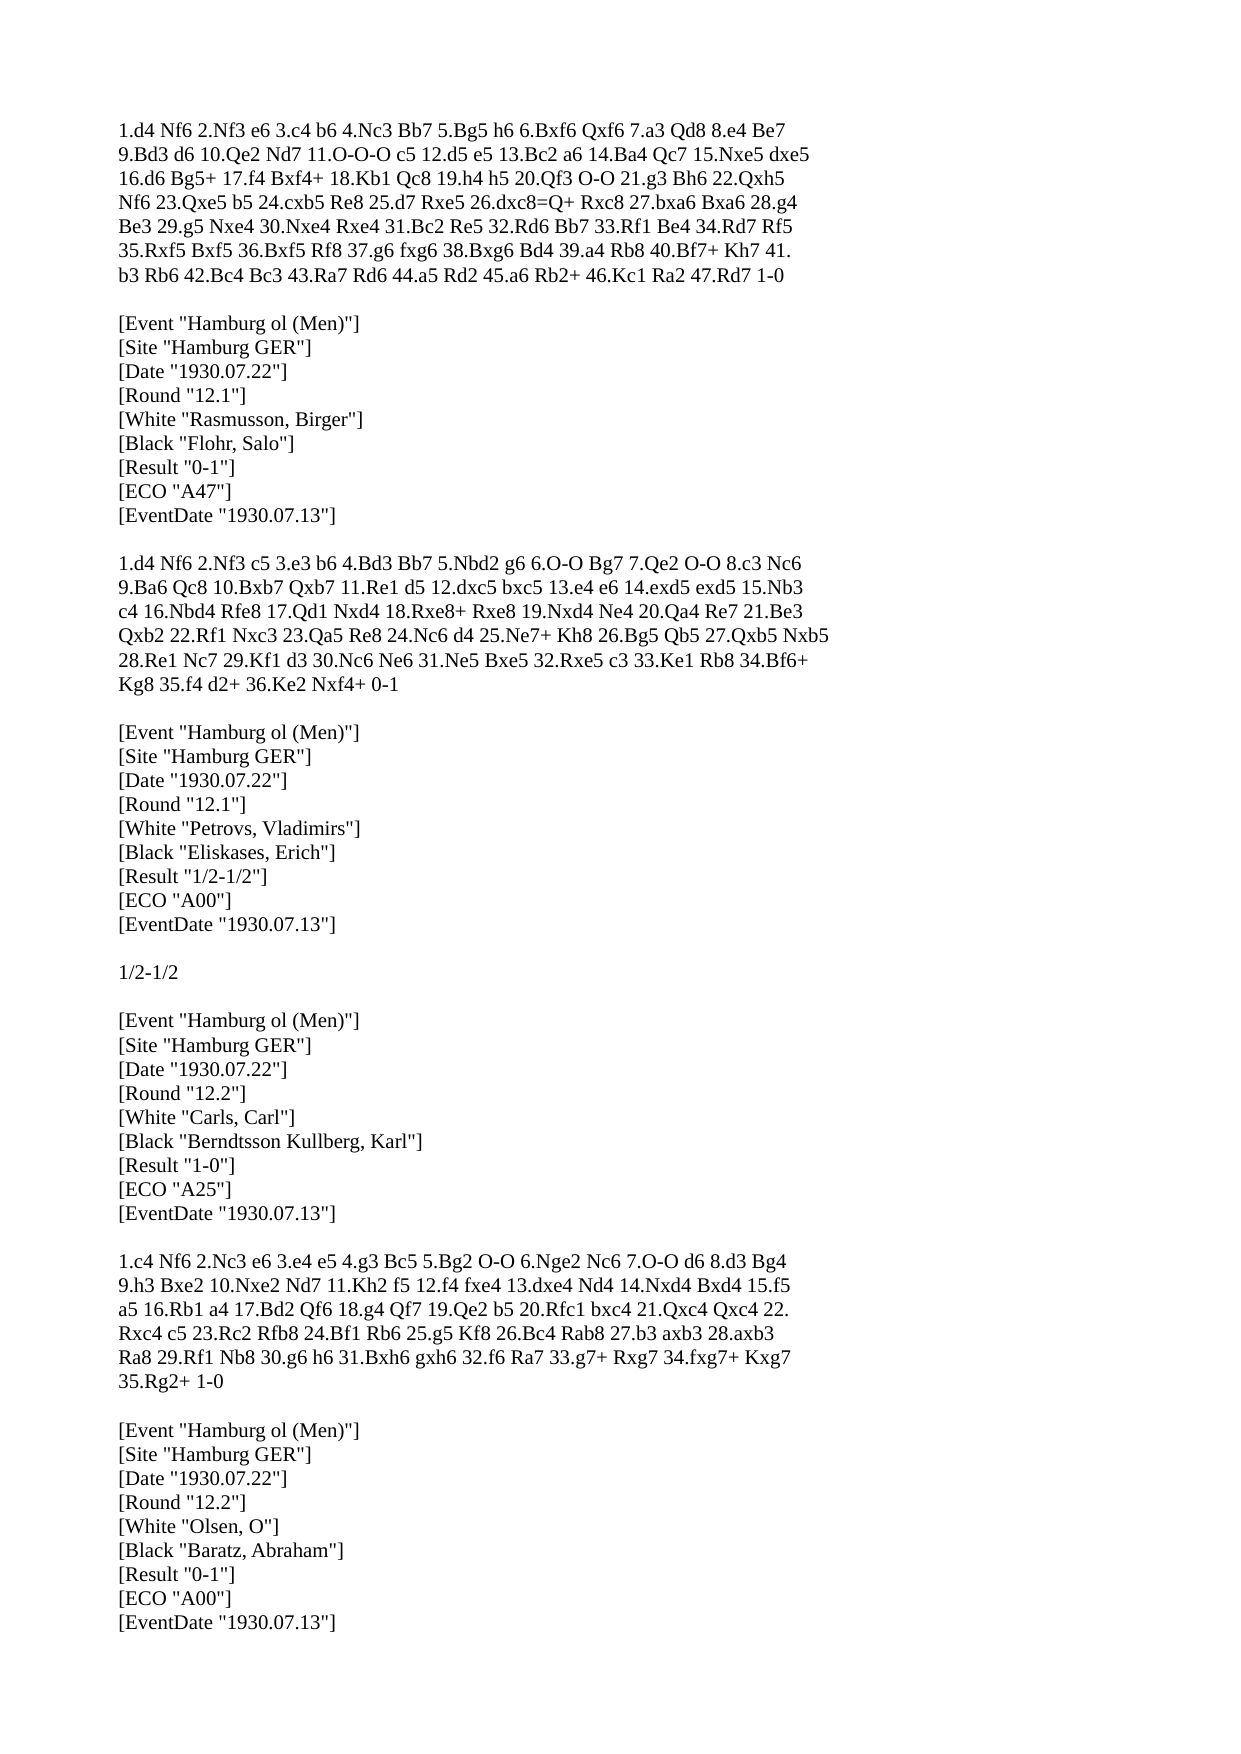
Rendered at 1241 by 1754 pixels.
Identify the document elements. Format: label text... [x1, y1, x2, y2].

text [Site "Hamburg GER"] [118, 744, 1122, 768]
text 1.c4 Nf6 2.Nc3 e6 3.e4 e5 4.g3 Bc5 5.Bg2 O-O 6.Nge2 Nc6 7.O-O d6 8.d3 Bg4 [118, 1249, 1122, 1273]
text b3 Rb6 42.Bc4 Bc3 43.Ra7 Rd6 44.a5 Rd2 45.a6 Rb2+ 46.Kc1 Ra2 47.Rd7 1-0 [118, 262, 1122, 287]
text 1.d4 Nf6 2.Nf3 c5 3.e3 b6 4.Bd3 Bb7 5.Nbd2 g6 6.O-O Bg7 7.Qe2 O-O 8.c3 Nc6 [118, 551, 1122, 575]
text [Result "0-1"] [118, 455, 1122, 479]
text 1/2-1/2 [118, 960, 1122, 984]
text [Date "1930.07.22"] [118, 1057, 1122, 1081]
text [Round "12.2"] [118, 1490, 1122, 1514]
text 9.Ba6 Qc8 10.Bxb7 Qxb7 11.Re1 d5 12.dxc5 bxc5 13.e4 e6 14.exd5 exd5 15.Nb3 [118, 575, 1122, 599]
text [ECO "A25"] [118, 1177, 1122, 1201]
text [EventDate "1930.07.13"] [118, 503, 1122, 527]
text [Site "Hamburg GER"] [118, 1032, 1122, 1057]
text [Event "Hamburg ol (Men)"] [118, 1008, 1122, 1032]
text [Event "Hamburg ol (Men)"] [118, 720, 1122, 744]
text [Result "1/2-1/2"] [118, 864, 1122, 888]
text a5 16.Rb1 a4 17.Bd2 Qf6 18.g4 Qf7 19.Qe2 b5 20.Rfc1 bxc4 21.Qxc4 Qxc4 22. [118, 1297, 1122, 1321]
text [Date "1930.07.22"] [118, 1466, 1122, 1490]
text [White "Petrovs, Vladimirs"] [118, 816, 1122, 840]
text Kg8 35.f4 d2+ 36.Ke2 Nxf4+ 0-1 [118, 672, 1122, 696]
text [White "Rasmusson, Birger"] [118, 407, 1122, 431]
text [Result "0-1"] [118, 1562, 1122, 1586]
text [EventDate "1930.07.13"] [118, 1201, 1122, 1225]
text [Site "Hamburg GER"] [118, 1442, 1122, 1466]
text [Site "Hamburg GER"] [118, 335, 1122, 359]
text Be3 29.g5 Nxe4 30.Nxe4 Rxe4 31.Bc2 Re5 32.Rd6 Bb7 33.Rf1 Be4 34.Rd7 Rf5 [118, 214, 1122, 238]
text [EventDate "1930.07.13"] [118, 1610, 1122, 1634]
text [Event "Hamburg ol (Men)"] [118, 311, 1122, 335]
text 16.d6 Bg5+ 17.f4 Bxf4+ 18.Kb1 Qc8 19.h4 h5 20.Qf3 O-O 21.g3 Bh6 22.Qxh5 [118, 166, 1122, 190]
text 35.Rxf5 Bxf5 36.Bxf5 Rf8 37.g6 fxg6 38.Bxg6 Bd4 39.a4 Rb8 40.Bf7+ Kh7 41. [118, 238, 1122, 262]
text 9.Bd3 d6 10.Qe2 Nd7 11.O-O-O c5 12.d5 e5 13.Bc2 a6 14.Ba4 Qc7 15.Nxe5 dxe5 [118, 142, 1122, 166]
text [Round "12.2"] [118, 1081, 1122, 1105]
text Rxc4 c5 23.Rc2 Rfb8 24.Bf1 Rb6 25.g5 Kf8 26.Bc4 Rab8 27.b3 axb3 28.axb3 [118, 1321, 1122, 1345]
text Nf6 23.Qxe5 b5 24.cxb5 Re8 25.d7 Rxe5 26.dxc8=Q+ Rxc8 27.bxa6 Bxa6 28.g4 [118, 190, 1122, 214]
text Qxb2 22.Rf1 Nxc3 23.Qa5 Re8 24.Nc6 d4 25.Ne7+ Kh8 26.Bg5 Qb5 27.Qxb5 Nxb5 [118, 623, 1122, 647]
text [EventDate "1930.07.13"] [118, 912, 1122, 936]
text [Black "Baratz, Abraham"] [118, 1538, 1122, 1562]
text 35.Rg2+ 1-0 [118, 1369, 1122, 1393]
text [Event "Hamburg ol (Men)"] [118, 1417, 1122, 1442]
text [ECO "A47"] [118, 479, 1122, 503]
text [White "Carls, Carl"] [118, 1105, 1122, 1129]
text c4 16.Nbd4 Rfe8 17.Qd1 Nxd4 18.Rxe8+ Rxe8 19.Nxd4 Ne4 20.Qa4 Re7 21.Be3 [118, 599, 1122, 623]
text [Result "1-0"] [118, 1153, 1122, 1177]
text [Date "1930.07.22"] [118, 768, 1122, 792]
text [ECO "A00"] [118, 888, 1122, 912]
text [ECO "A00"] [118, 1586, 1122, 1610]
text [Black "Flohr, Salo"] [118, 431, 1122, 455]
text [Round "12.1"] [118, 383, 1122, 407]
text 28.Re1 Nc7 29.Kf1 d3 30.Nc6 Ne6 31.Ne5 Bxe5 32.Rxe5 c3 33.Ke1 Rb8 34.Bf6+ [118, 647, 1122, 672]
text [Black "Eliskases, Erich"] [118, 840, 1122, 864]
text [Round "12.1"] [118, 792, 1122, 816]
text 1.d4 Nf6 2.Nf3 e6 3.c4 b6 4.Nc3 Bb7 5.Bg5 h6 6.Bxf6 Qxf6 7.a3 Qd8 8.e4 Be7 [118, 118, 1122, 142]
text [Black "Berndtsson Kullberg, Karl"] [118, 1129, 1122, 1153]
text Ra8 29.Rf1 Nb8 30.g6 h6 31.Bxh6 gxh6 32.f6 Ra7 33.g7+ Rxg7 34.fxg7+ Kxg7 [118, 1345, 1122, 1369]
text [Date "1930.07.22"] [118, 359, 1122, 383]
text 9.h3 Bxe2 10.Nxe2 Nd7 11.Kh2 f5 12.f4 fxe4 13.dxe4 Nd4 14.Nxd4 Bxd4 15.f5 [118, 1273, 1122, 1297]
text [White "Olsen, O"] [118, 1514, 1122, 1538]
